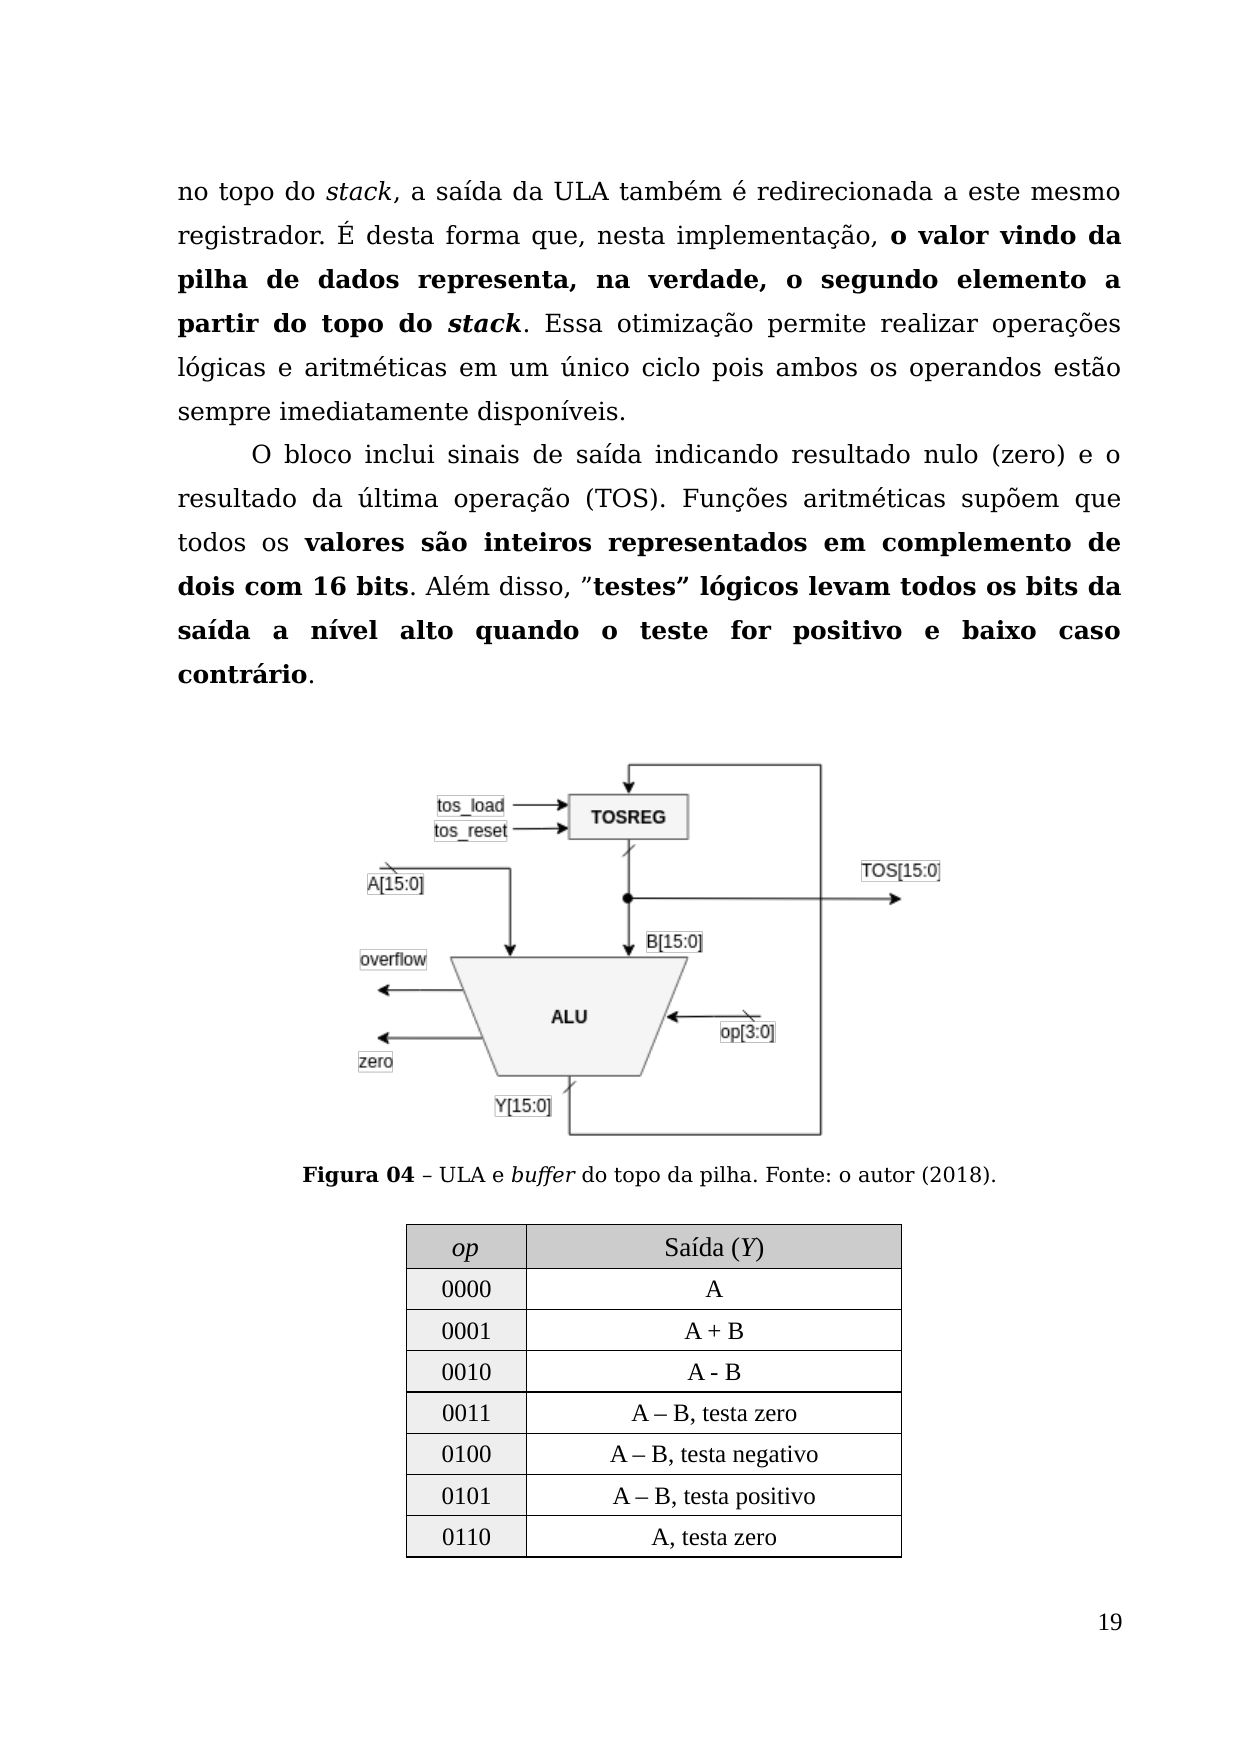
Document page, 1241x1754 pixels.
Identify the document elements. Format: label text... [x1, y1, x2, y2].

table_cell 0001 [407, 1310, 526, 1350]
table_cell A – B, testa negativo [527, 1434, 901, 1474]
table_cell 0101 [407, 1475, 526, 1515]
table_cell A – B, testa zero [527, 1393, 901, 1433]
table_cell A [527, 1269, 901, 1309]
table_header Saída (Y) [527, 1225, 901, 1268]
table_cell 0010 [407, 1351, 526, 1391]
table_cell 0011 [407, 1393, 526, 1433]
text Figura 04 – ULA e buffer do topo da pilha. Fonte: o autor (2018). [177, 1160, 1122, 1188]
table_cell A + B [527, 1310, 901, 1350]
table_cell A, testa zero [527, 1516, 901, 1556]
table_cell 0000 [407, 1269, 526, 1309]
table_header op [407, 1225, 526, 1268]
table_cell 0110 [407, 1516, 526, 1556]
table_cell A – B, testa positivo [527, 1475, 901, 1515]
text no topo do stack, a saída da ULA também é redirecionada a este mesmo registrador. É desta forma que, nesta implementação, o valor vindo da pilha de dados representa, na verdade, o segundo elemento a partir do topo do stack. Essa otimização permite realizar operações lógicas e aritméticas em um único ciclo pois ambos os operandos estão sempre imediatamente disponíveis. [177, 177, 1122, 426]
table_cell A - B [527, 1351, 901, 1391]
table_cell 0100 [407, 1434, 526, 1474]
picture [344, 738, 955, 1164]
text O bloco inclui sinais de saída indicando resultado nulo (zero) e o resultado da última operação (TOS). Funções aritméticas supõem que todos os valores são inteiros representados em complemento de dois com 16 bits. Além disso, ”testes” lógicos levam todos os bits da saída a nível alto quando o teste for positivo e baixo caso contrário. [177, 441, 1122, 690]
